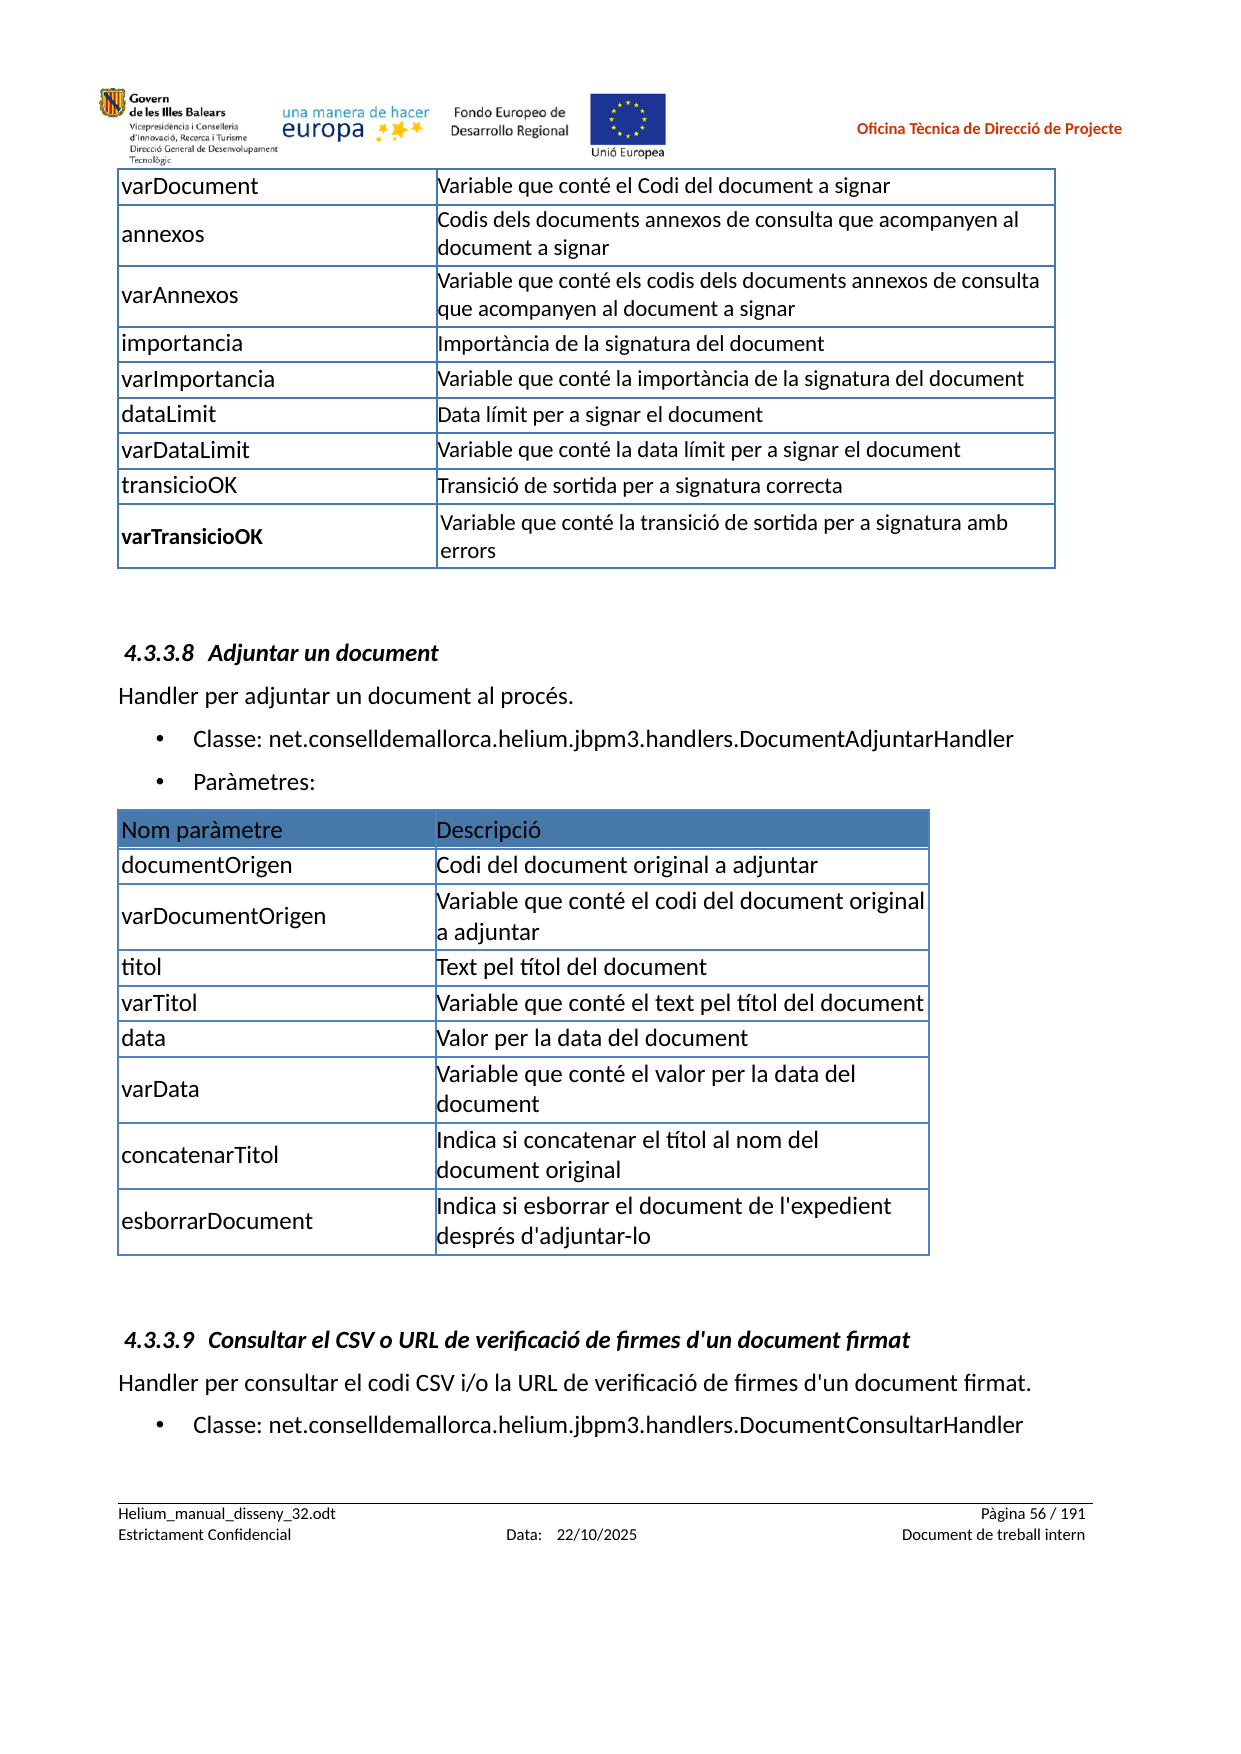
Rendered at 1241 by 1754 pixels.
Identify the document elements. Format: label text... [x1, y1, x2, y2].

table_cell Variable que conté el codi del document original a adjuntar [437, 885, 928, 949]
table_cell dataLimit [119, 399, 436, 432]
table_header Descripció [437, 811, 928, 847]
list Classe: net.conselldemallorca.helium.jbpm3.handlers.DocumentAdjuntarHandler [156, 723, 1122, 753]
table_cell varData [119, 1058, 435, 1122]
picture [99, 87, 668, 166]
table_cell varDocument [119, 170, 436, 203]
table_cell Codis dels documents annexos de consulta que acompanyen al document a signar [438, 206, 1054, 264]
subtitle Consultar el CSV o URL de verificació de firmes d'un document firmat [118, 1324, 1122, 1354]
table_cell Data límit per a signar el document [438, 399, 1054, 432]
table_cell Indica si esborrar el document de l'expedient després d'adjuntar-lo [437, 1190, 928, 1254]
table_cell Codi del document original a adjuntar [437, 850, 928, 883]
table_cell titol [119, 951, 435, 984]
table_cell varTransicioOK [119, 505, 436, 567]
table_cell Importància de la signatura del document [438, 328, 1054, 361]
table_cell documentOrigen [119, 850, 435, 883]
table_cell Variable que conté els codis dels documents annexos de consulta que acompanyen al document a signar [438, 267, 1054, 326]
table_cell data [119, 1022, 435, 1056]
table_cell Variable que conté el text pel títol del document [437, 987, 928, 1020]
table_cell annexos [119, 206, 436, 264]
table_cell Variable que conté la importància de la signatura del document [438, 363, 1054, 397]
table_cell Variable que conté la data límit per a signar el document [438, 434, 1054, 468]
list Paràmetres: [156, 766, 1122, 797]
table_cell varTitol [119, 987, 435, 1020]
table_cell varAnnexos [119, 267, 436, 326]
text Handler per consultar el codi CSV i/o la URL de verificació de firmes d'un document firmat. [118, 1367, 1122, 1397]
table_cell varImportancia [119, 363, 436, 397]
text Handler per adjuntar un document al procés. [118, 680, 1122, 711]
table_cell varDataLimit [119, 434, 436, 468]
table_header Nom paràmetre [119, 811, 435, 847]
table_cell Variable que conté la transició de sortida per a signatura amb errors [438, 505, 1054, 567]
table_cell Indica si concatenar el títol al nom del document original [437, 1124, 928, 1188]
table_cell transicioOK [119, 470, 436, 503]
table_cell Variable que conté el valor per la data del document [437, 1058, 928, 1122]
list Classe: net.conselldemallorca.helium.jbpm3.handlers.DocumentConsultarHandler [156, 1410, 1122, 1440]
table_cell esborrarDocument [119, 1190, 435, 1254]
table_cell Variable que conté el Codi del document a signar [438, 170, 1054, 203]
table_cell importancia [119, 328, 436, 361]
table_cell Transició de sortida per a signatura correcta [438, 470, 1054, 503]
table_cell Text pel títol del document [437, 951, 928, 984]
table_cell Valor per la data del document [437, 1022, 928, 1056]
table_cell varDocumentOrigen [119, 885, 435, 949]
subtitle Adjuntar un document [118, 637, 1122, 667]
table_cell concatenarTitol [119, 1124, 435, 1188]
